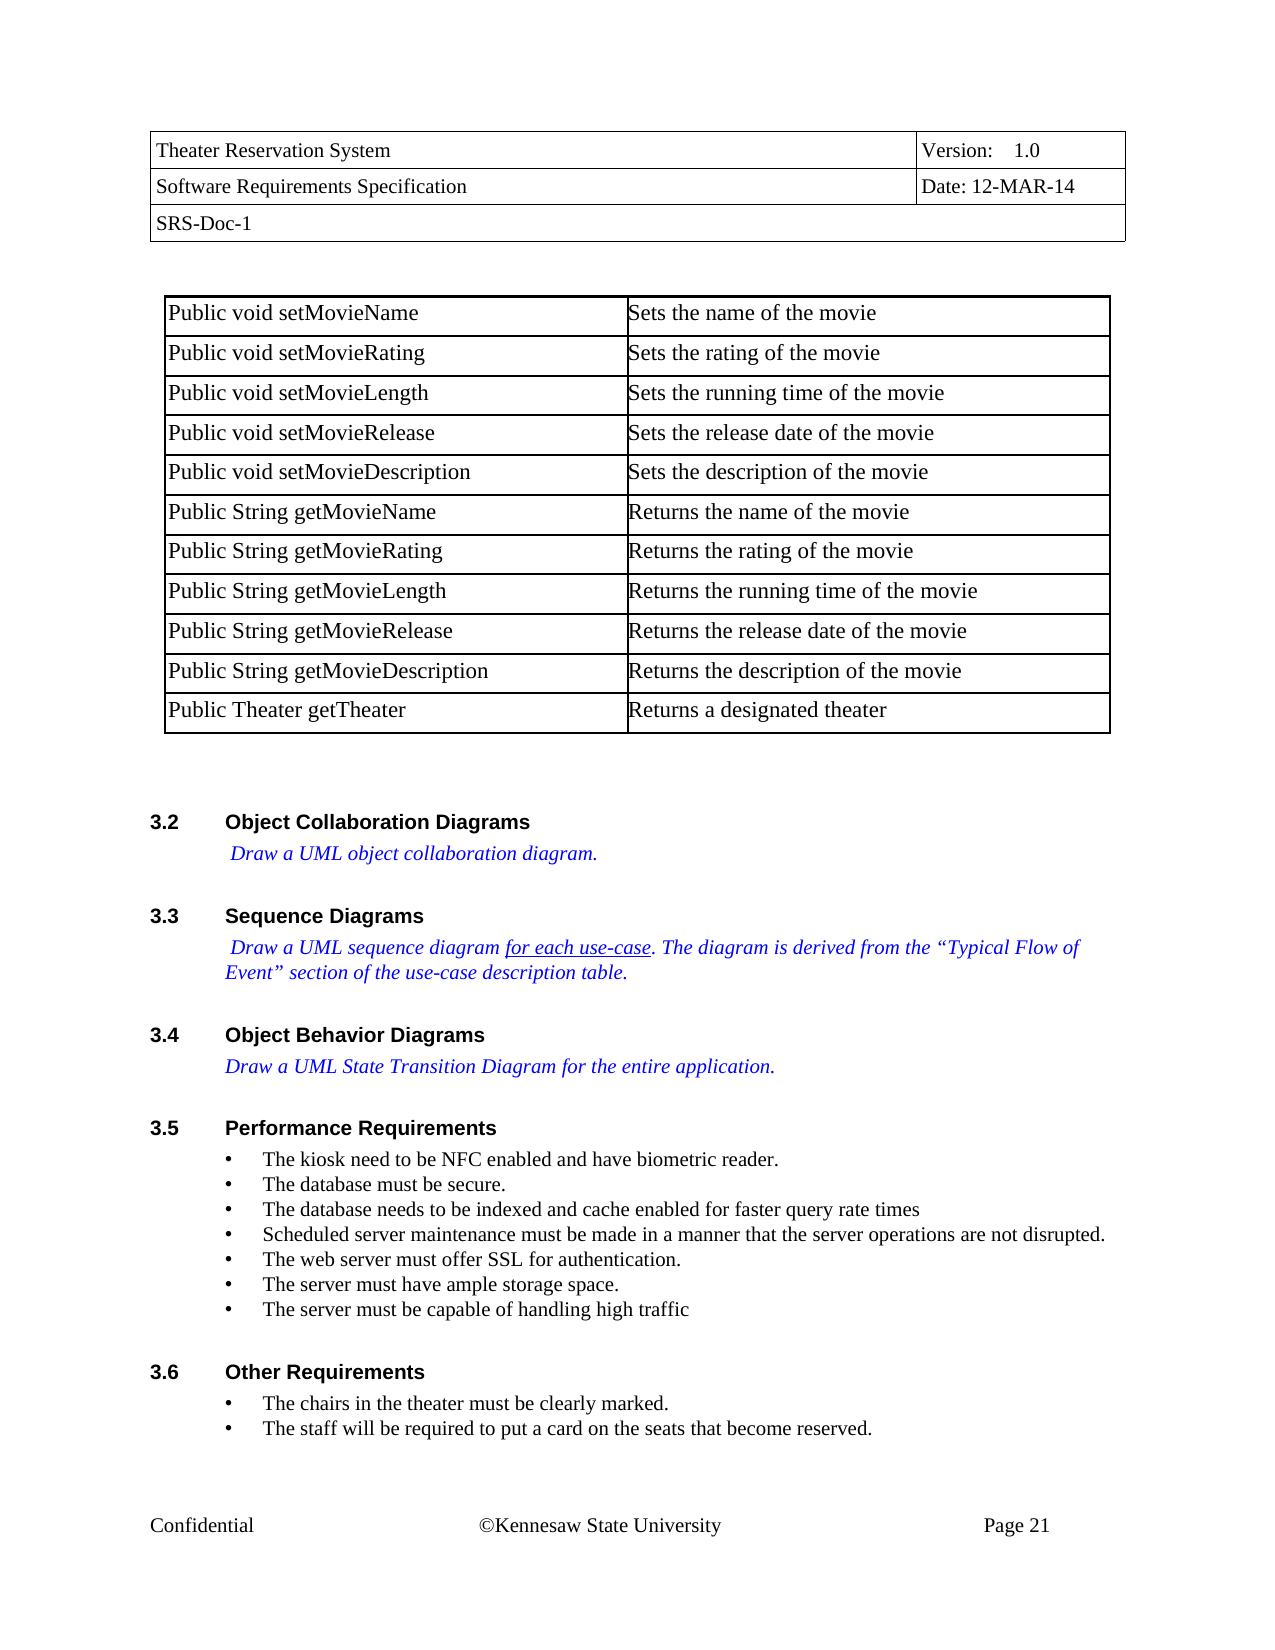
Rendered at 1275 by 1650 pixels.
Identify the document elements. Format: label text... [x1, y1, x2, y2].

list The chairs in the theater must be clearly marked. [225, 1390, 1125, 1415]
table_cell Public String getMovieRelease [166, 615, 627, 652]
list The database must be secure. [225, 1171, 1125, 1196]
table_cell Public String getMovieRating [166, 536, 627, 573]
table_cell Public void setMovieName [166, 298, 627, 335]
table_cell Public Theater getTheater [166, 694, 627, 732]
table_cell Public void setMovieRating [166, 337, 627, 375]
table_cell Returns the rating of the movie [629, 536, 1109, 573]
table_cell Sets the rating of the movie [629, 337, 1109, 375]
subtitle 3.3 Sequence Diagrams [150, 903, 1125, 928]
table_cell Returns the name of the movie [629, 496, 1109, 533]
list The server must have ample storage space. [225, 1271, 1125, 1296]
table_cell Returns the running time of the movie [629, 575, 1109, 613]
table_cell Public void setMovieDescription [166, 456, 627, 494]
table_cell Sets the description of the movie [629, 456, 1109, 494]
table_cell Returns the description of the movie [629, 655, 1109, 692]
text Draw a UML object collaboration diagram. [225, 840, 1125, 865]
subtitle 3.5 Performance Requirements [150, 1115, 1125, 1140]
table_cell Public String getMovieName [166, 496, 627, 533]
table_cell Public void setMovieLength [166, 377, 627, 414]
subtitle 3.4 Object Behavior Diagrams [150, 1021, 1125, 1046]
table_cell Sets the running time of the movie [629, 377, 1109, 414]
table_cell Sets the release date of the movie [629, 416, 1109, 454]
list The kiosk need to be NFC enabled and have biometric reader. [225, 1146, 1125, 1171]
list Scheduled server maintenance must be made in a manner that the server operations are not disrupted. [225, 1221, 1125, 1246]
text Draw a UML State Transition Diagram for the entire application. [150, 1053, 1125, 1078]
table_cell Public String getMovieLength [166, 575, 627, 613]
table_cell Returns the release date of the movie [629, 615, 1109, 652]
subtitle 3.2 Object Collaboration Diagrams [150, 809, 1125, 834]
text Draw a UML sequence diagram for each use-case. The diagram is derived from the “Typical Flow of Event” section of the use-case description table. [225, 934, 1125, 984]
table_cell Public String getMovieDescription [166, 655, 627, 692]
table_cell Sets the name of the movie [629, 298, 1109, 335]
list The database needs to be indexed and cache enabled for faster query rate times [225, 1196, 1125, 1221]
list The web server must offer SSL for authentication. [225, 1246, 1125, 1271]
subtitle 3.6 Other Requirements [150, 1359, 1125, 1384]
list The staff will be required to put a card on the seats that become reserved. [150, 1415, 1125, 1440]
table_cell Public void setMovieRelease [166, 416, 627, 454]
table_cell Returns a designated theater [629, 694, 1109, 732]
list The server must be capable of handling high traffic [225, 1296, 1125, 1321]
